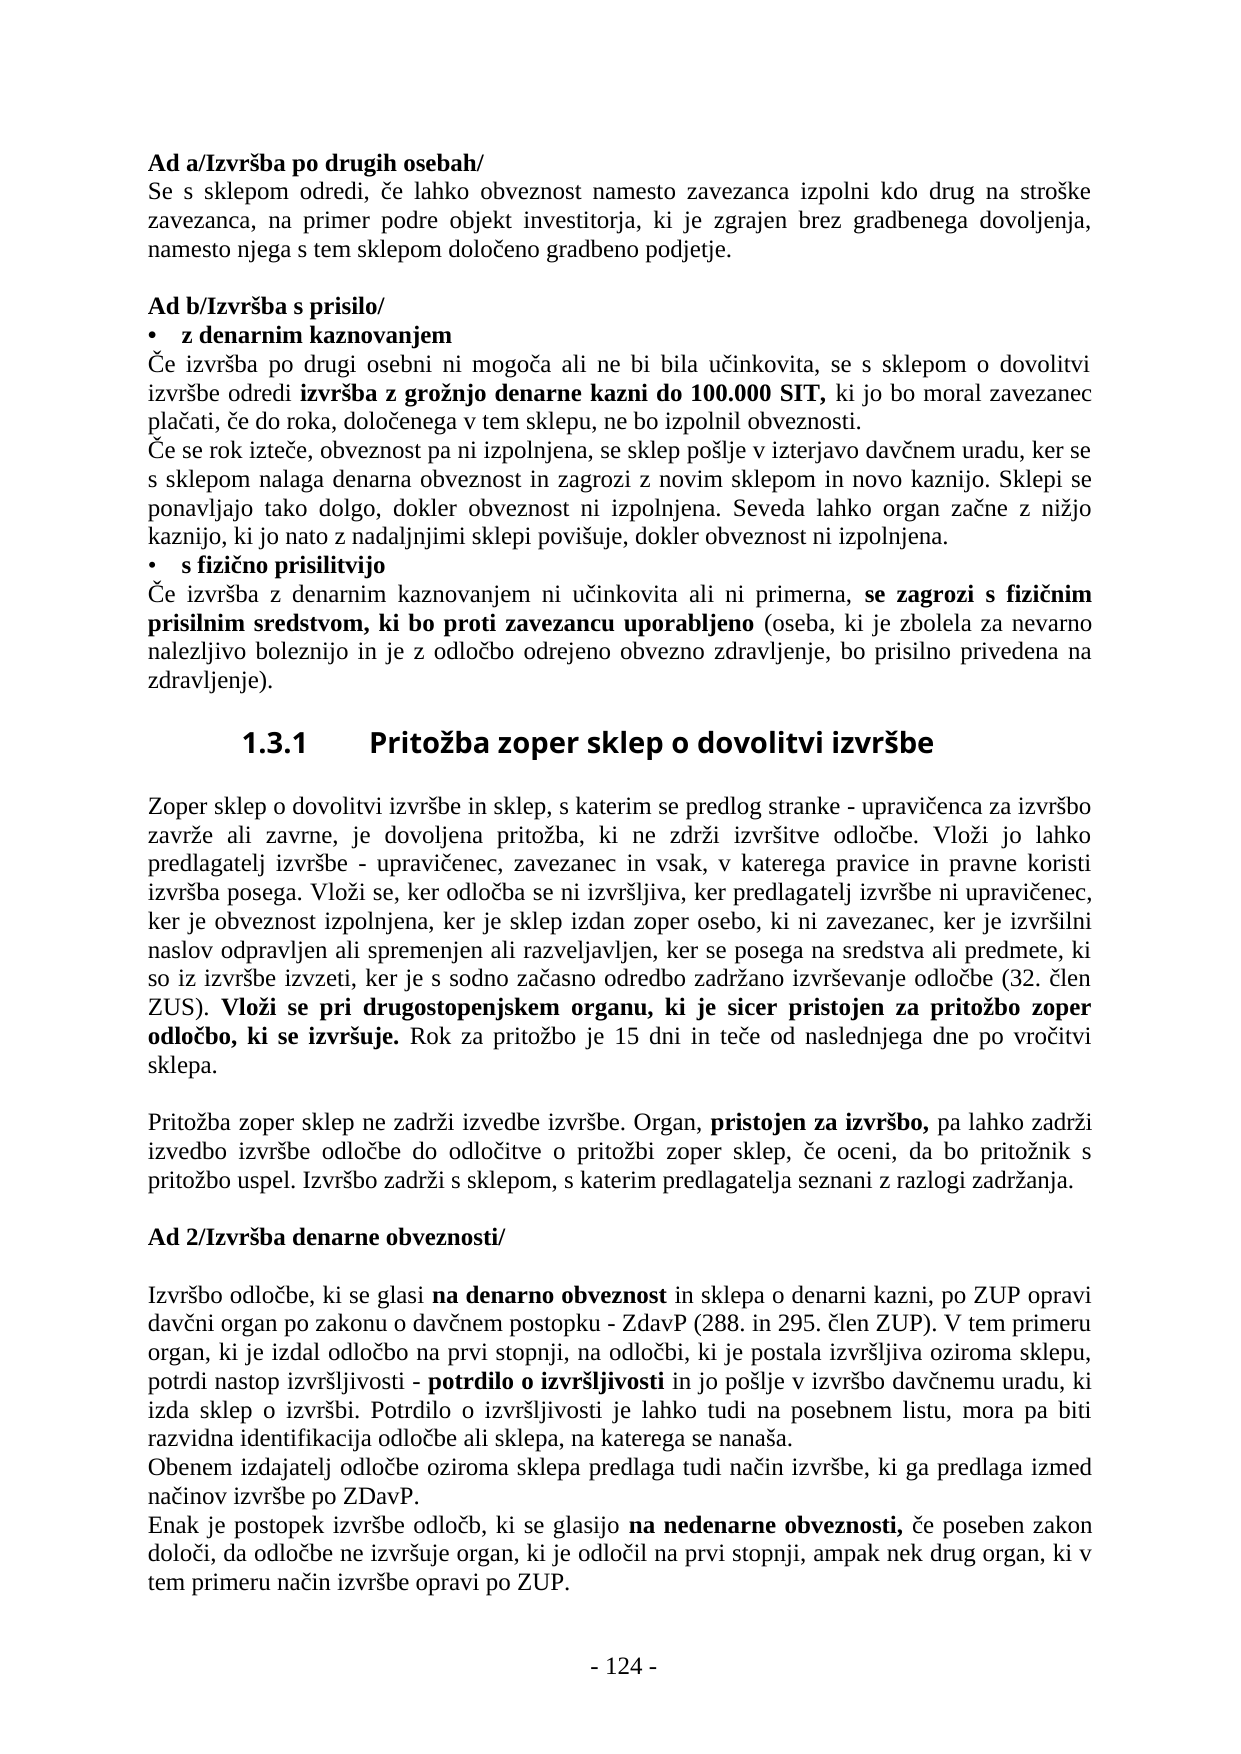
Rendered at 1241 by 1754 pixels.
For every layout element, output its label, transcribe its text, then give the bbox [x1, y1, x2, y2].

text Se s sklepom odredi, če lahko obveznost namesto zavezanca izpolni kdo drug na stroške zavezanca, na primer podre objekt investitorja, ki je zgrajen brez gradbenega dovoljenja, namesto njega s tem sklepom določeno gradbeno podjetje. [148, 176, 1093, 263]
text Zoper sklep o dovolitvi izvršbe in sklep, s katerim se predlog stranke - upravičenca za izvršbo zavrže ali zavrne, je dovoljena pritožba, ki ne zdrži izvršitve odločbe. Vloži jo lahko predlagatelj izvršbe - upravičenec, zavezanec in vsak, v katerega pravice in pravne koristi izvršba posega. Vloži se, ker odločba se ni izvršljiva, ker predlaga­telj izvršbe ni upravičenec, ker je obveznost izpolnjena, ker je sklep izdan zoper osebo, ki ni zavezanec, ker je izvršilni naslov odpravljen ali spremenjen ali razveljavljen, ker se posega na sredstva ali predmete, ki so iz izvršbe izvzeti, ker je s sodno začasno odredbo zadržano izvrševanje odločbe (32. člen ZUS). Vloži se pri drugostopenjskem organu, ki je sicer pristojen za pritožbo zoper odločbo, ki se izvršuje. Rok za pritožbo je 15 dni in teče od naslednjega dne po vročitvi sklepa. [148, 791, 1093, 1078]
text Ad a/Izvršba po drugih osebah/ [148, 148, 1093, 176]
text Izvršbo odločbe, ki se glasi na denarno obveznost in sklepa o denarni kazni, po ZUP opravi davčni organ po zakonu o davčnem postopku - ZdavP (288. in 295. člen ZUP). V tem primeru organ, ki je izdal odločbo na prvi stopnji, na odločbi, ki je postala izvršljiva oziroma sklepu, potrdi nastop izvršljivosti - potrdilo o izvršljivosti in jo pošlje v izvršbo davčnemu uradu, ki izda sklep o izvršbi. Potrdilo o izvršljivosti je lahko tudi na posebnem listu, mora pa biti razvidna identifikacija odločbe ali sklepa, na katerega se nanaša. [148, 1280, 1093, 1452]
text • z denarnim kaznovanjem [148, 320, 1093, 349]
text Pritožba zoper sklep ne zadrži izvedbe izvršbe. Organ, pristojen za izvršbo, pa lahko zadrži izvedbo izvršbe odločbe do odločitve o pritožbi zoper sklep, če oceni, da bo pritožnik s pritožbo uspel. Izvršbo zadrži s sklepom, s katerim predlagatelja seznani z razlogi zadržanja. [148, 1107, 1093, 1193]
text • s fizično prisilitvijo [148, 550, 1093, 579]
text Če se rok izteče, obveznost pa ni izpolnjena, se sklep pošlje v izterjavo davčnem uradu, ker se s sklepom nalaga denarna obveznost in zagrozi z novim sklepom in novo kaznijo. Sklepi se ponavljajo tako dolgo, dokler obveznost ni izpolnjena. Seveda lahko organ začne z nižjo kaznijo, ki jo nato z nadaljnjimi sklepi povišuje, dokler obveznost ni izpolnjena. [148, 435, 1093, 550]
text Ad b/Izvršba s prisilo/ [148, 291, 1093, 320]
text Če izvršba po drugi osebni ni mogoča ali ne bi bila učinkovita, se s sklepom o dovolitvi izvršbe odredi izvršba z grožnjo denarne kazni do 100.000 SIT, ki jo bo moral zavezanec plačati, če do roka, določenega v tem sklepu, ne bo izpolnil obveznosti. [148, 349, 1093, 435]
text Ad 2/Izvršba denarne obveznosti/ [148, 1222, 1093, 1251]
text Če izvršba z denarnim kaznovanjem ni učinkovita ali ni primerna, se zagrozi s fizičnim prisilnim sredstvom, ki bo proti zavezancu uporabljeno (oseba, ki je zbolela za nevarno nalezljivo boleznijo in je z odločbo odrejeno obvezno zdravljenje, bo prisilno privedena na zdravljenje). [148, 579, 1093, 694]
subtitle Pritožba zoper sklep o dovolitvi izvršbe [241, 723, 1093, 762]
text Obenem izdajatelj odločbe oziroma sklepa predlaga tudi način izvršbe, ki ga predlaga izmed načinov izvršbe po ZDavP. [148, 1452, 1093, 1510]
text Enak je postopek izvršbe odločb, ki se glasijo na nedenarne obveznosti, če poseben zakon določi, da odločbe ne izvršuje organ, ki je odločil na prvi stopnji, ampak nek drug organ, ki v tem primeru način izvršbe opravi po ZUP. [148, 1510, 1093, 1596]
